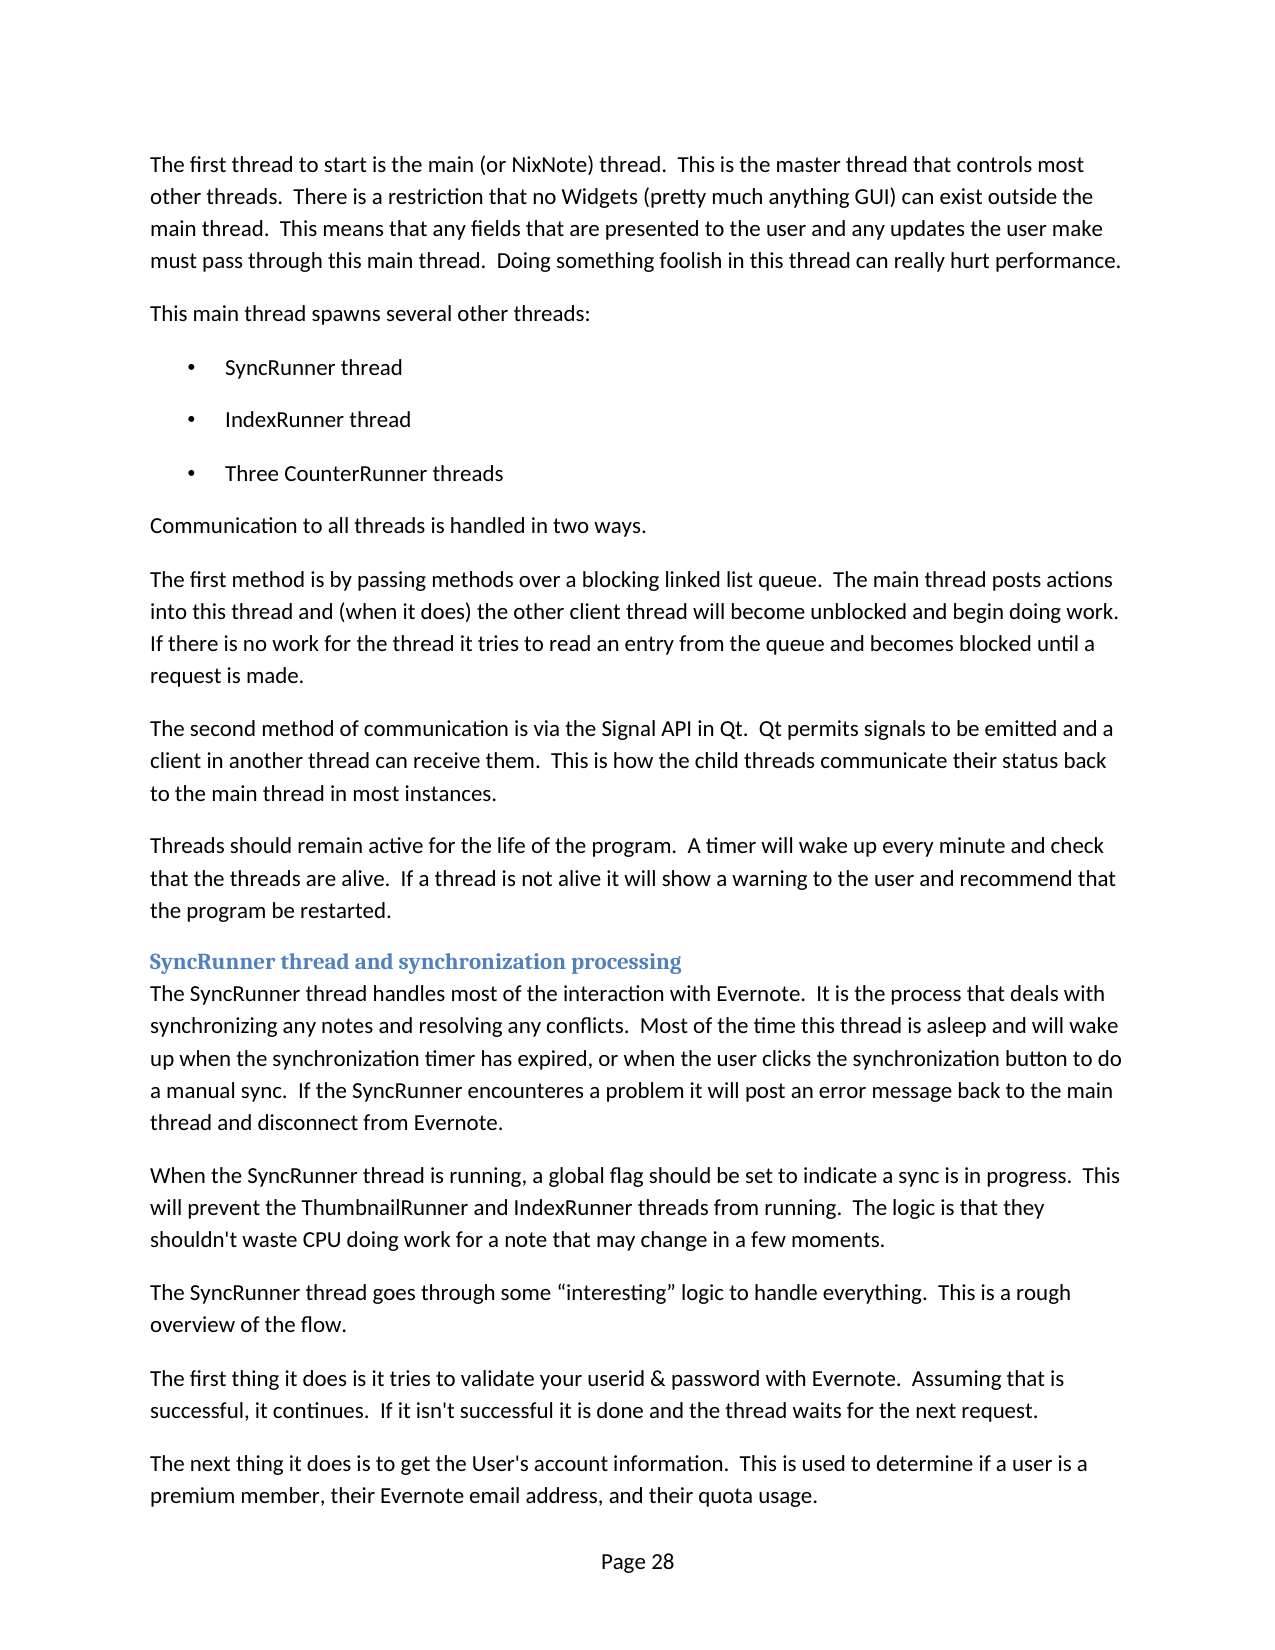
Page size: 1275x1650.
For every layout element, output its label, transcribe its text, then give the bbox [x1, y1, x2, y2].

list IndexRunner thread [187, 406, 1125, 434]
text When the SyncRunner thread is running, a global flag should be set to indicate a sync is in progress. This will prevent the ThumbnailRunner and IndexRunner threads from running. The logic is that they shouldn't waste CPU doing work for a note that may change in a few moments. [150, 1161, 1125, 1253]
text Communication to all threads is handled in two ways. [150, 512, 1125, 540]
text The first method is by passing methods over a blocking linked list queue. The main thread posts actions into this thread and (when it does) the other client thread will become unblocked and begin doing work. If there is no work for the thread it tries to read an entry from the queue and becomes blocked until a request is made. [150, 565, 1125, 689]
text The SyncRunner thread goes through some “interesting” logic to handle everything. This is a rough overview of the flow. [150, 1278, 1125, 1339]
list SyncRunner thread [187, 353, 1125, 381]
text This main thread spawns several other threads: [150, 299, 1125, 328]
text The SyncRunner thread handles most of the interaction with Evernote. It is the process that deals with synchronizing any notes and resolving any conflicts. Most of the time this thread is asleep and will wake up when the synchronization timer has expired, or when the user clicks the synchronization button to do a manual sync. If the SyncRunner encounteres a problem it will post an error message back to the main thread and disconnect from Evernote. [150, 979, 1125, 1136]
subtitle SyncRunner thread and synchronization processing [150, 949, 1125, 975]
text The first thread to start is the main (or NixNote) thread. This is the master thread that controls most other threads. There is a restriction that no Widgets (pretty much anything GUI) can exist outside the main thread. This means that any fields that are presented to the user and any updates the user make must pass through this main thread. Doing something foolish in this thread can really hurt performance. [150, 150, 1125, 274]
text Threads should remain active for the life of the program. A timer will wake up every minute and check that the threads are alive. If a thread is not alive it will show a warning to the user and recommend that the program be restarted. [150, 832, 1125, 924]
text The next thing it does is to get the User's account information. This is used to determine if a user is a premium member, their Evernote email address, and their quota usage. [150, 1449, 1125, 1509]
text The second method of communication is via the Signal API in Qt. Qt permits signals to be emitted and a client in another thread can receive them. This is how the child threads communicate their status back to the main thread in most instances. [150, 714, 1125, 807]
list Three CounterRunner threads [187, 459, 1125, 487]
text The first thing it does is it tries to validate your userid & password with Evernote. Assuming that is successful, it continues. If it isn't successful it is done and the thread waits for the next request. [150, 1364, 1125, 1424]
